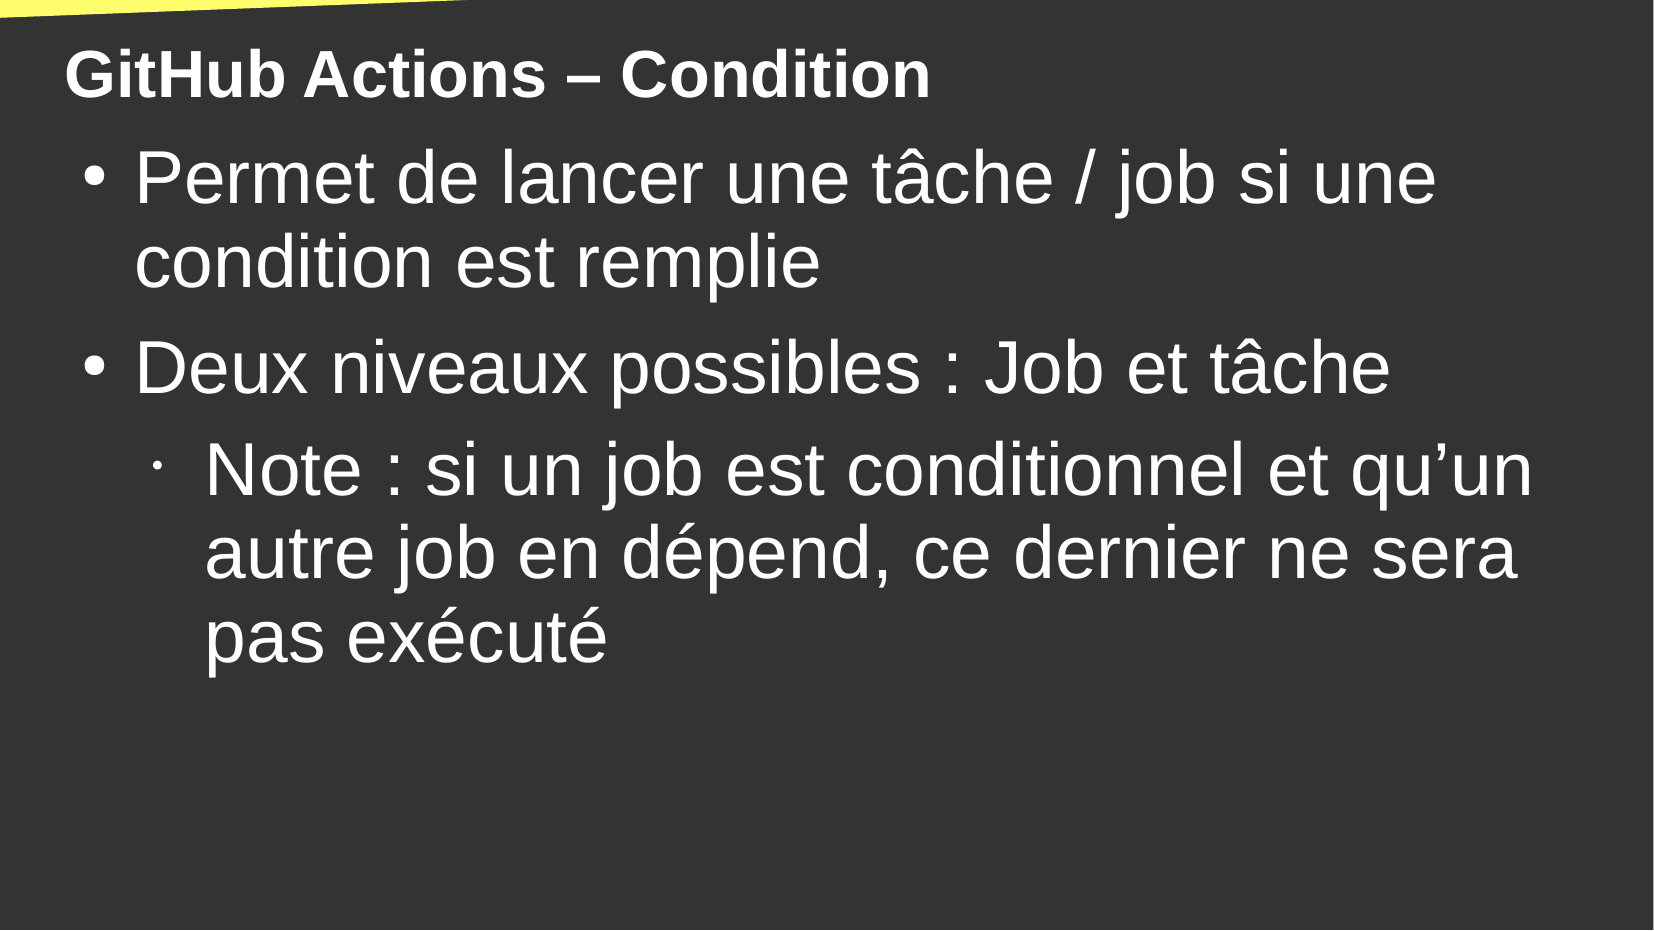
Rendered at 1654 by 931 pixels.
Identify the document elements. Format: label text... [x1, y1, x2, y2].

list Permet de lancer une tâche / job si une condition est remplie Deux niveaux possibles : Job et tâche Note : si un job est conditionnel et qu’un autre job en dépend, ce dernier ne sera pas exécuté [63, 135, 1542, 721]
text_box [0, 0, 467, 18]
title GitHub Actions – Condition [64, 37, 1577, 119]
